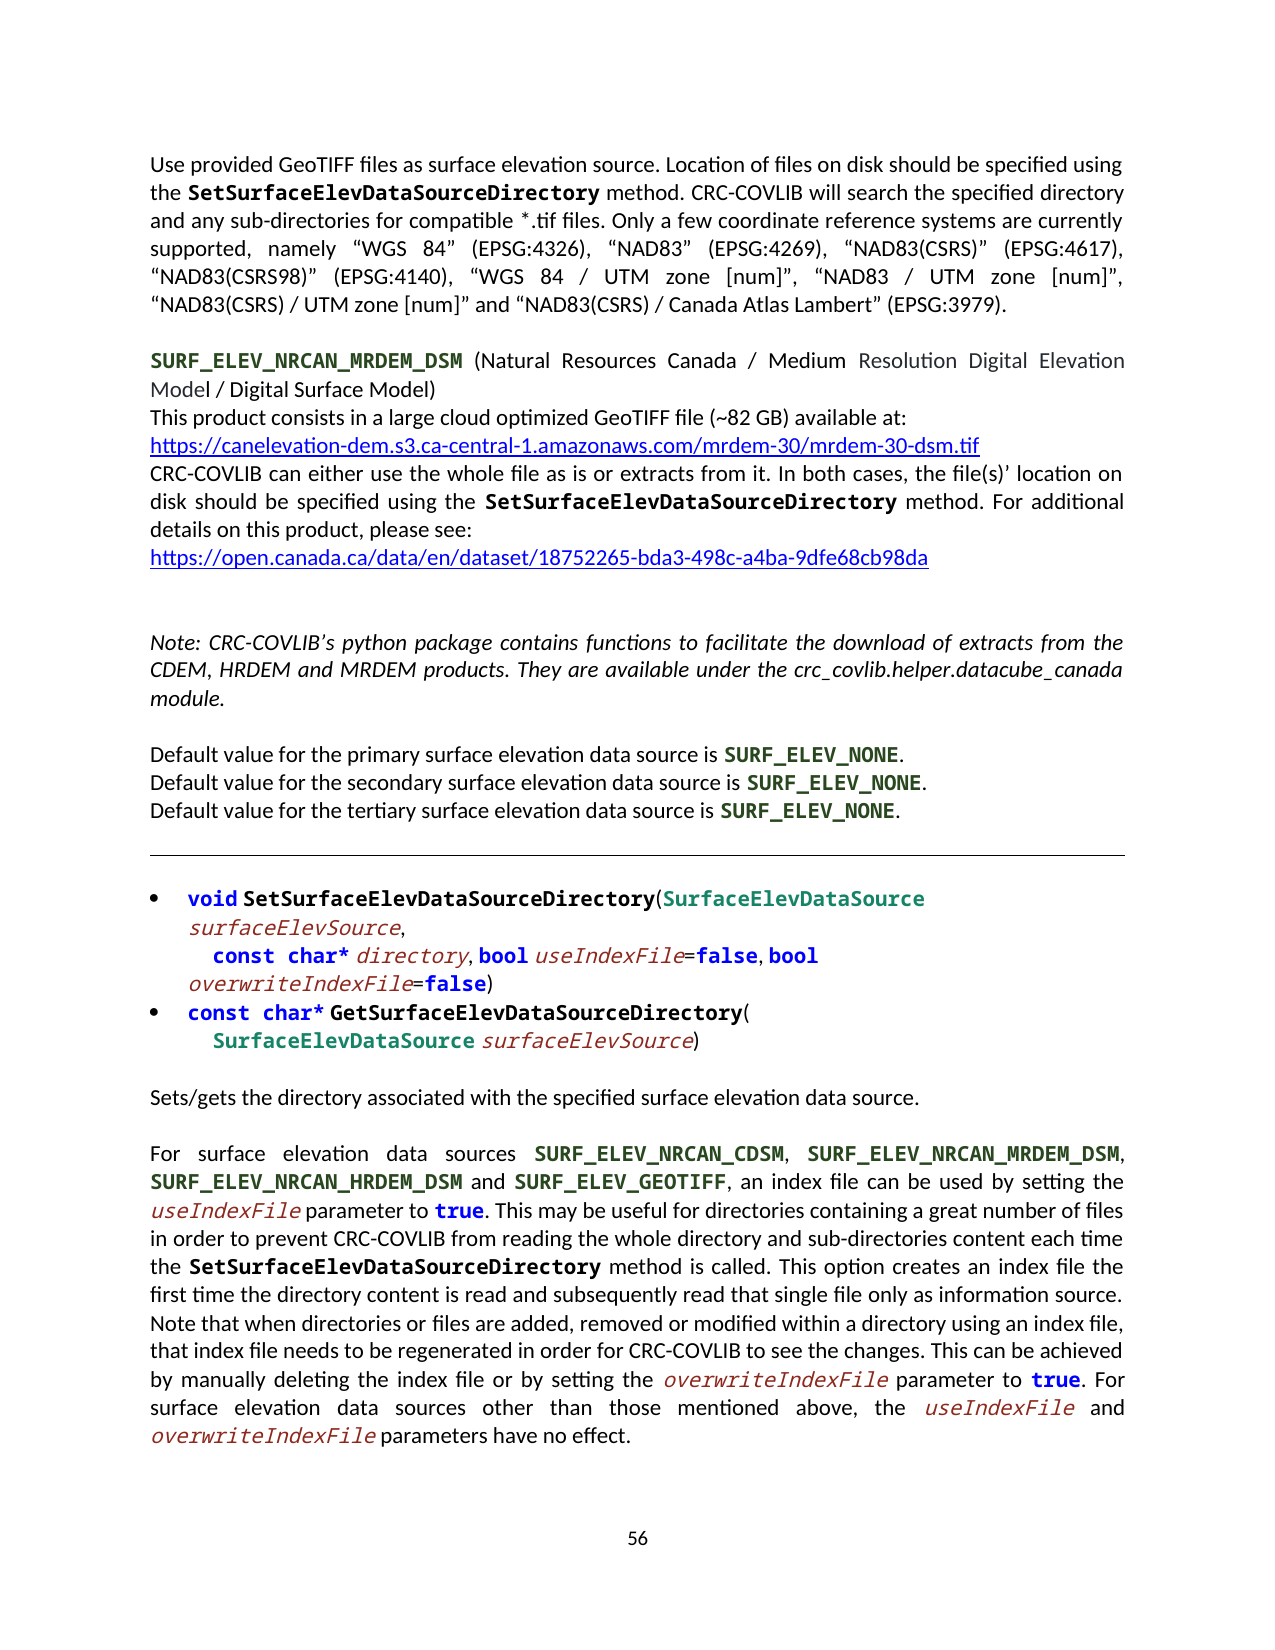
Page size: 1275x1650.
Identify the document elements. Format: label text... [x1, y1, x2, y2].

text Sets/gets the directory associated with the specified surface elevation data source. [150, 1083, 1125, 1111]
text https://open.canada.ca/data/en/dataset/18752265-bda3-498c-a4ba-9dfe68cb98da [150, 543, 1125, 572]
text Default value for the secondary surface elevation data source is SURF_ELEV_NONE. [150, 768, 1125, 797]
list void SetSurfaceElevDataSourceDirectory(SurfaceElevDataSource surfaceElevSource, const char* directory, bool useIndexFile=false, bool overwriteIndexFile=false) [150, 884, 1125, 998]
text Default value for the tertiary surface elevation data source is SURF_ELEV_NONE. [150, 797, 1125, 825]
list const char* GetSurfaceElevDataSourceDirectory( SurfaceElevDataSource surfaceElevSource) [150, 998, 1125, 1055]
text Note: CRC-COVLIB’s python package contains functions to facilitate the download of extracts from the CDEM, HRDEM and MRDEM products. They are available under the crc_covlib.helper.datacube_canada module. [150, 628, 1125, 712]
text SURF_ELEV_NRCAN_MRDEM_DSM (Natural Resources Canada / Medium Resolution Digital Elevation Model / Digital Surface Model) [150, 347, 1125, 403]
text Use provided GeoTIFF files as surface elevation source. Location of files on disk should be specified using the SetSurfaceElevDataSourceDirectory method. CRC-COVLIB will search the specified directory and any sub-directories for compatible *.tif files. Only a few coordinate reference systems are currently supported, namely “WGS 84” (EPSG:4326), “NAD83” (EPSG:4269), “NAD83(CSRS)” (EPSG:4617), “NAD83(CSRS98)” (EPSG:4140), “WGS 84 / UTM zone [num]”, “NAD83 / UTM zone [num]”, “NAD83(CSRS) / UTM zone [num]” and “NAD83(CSRS) / Canada Atlas Lambert” (EPSG:3979). [150, 150, 1125, 318]
text https://canelevation-dem.s3.ca-central-1.amazonaws.com/mrdem-30/mrdem-30-dsm.tif [150, 431, 1125, 459]
text For surface elevation data sources SURF_ELEV_NRCAN_CDSM, SURF_ELEV_NRCAN_MRDEM_DSM, SURF_ELEV_NRCAN_HRDEM_DSM and SURF_ELEV_GEOTIFF, an index file can be used by setting the useIndexFile parameter to true. This may be useful for directories containing a great number of files in order to prevent CRC-COVLIB from reading the whole directory and sub-directories content each time the SetSurfaceElevDataSourceDirectory method is called. This option creates an index file the first time the directory content is read and subsequently read that single file only as information source. Note that when directories or files are added, removed or modified within a directory using an index file, that index file needs to be regenerated in order for CRC-COVLIB to see the changes. This can be achieved by manually deleting the index file or by setting the overwriteIndexFile parameter to true. For surface elevation data sources other than those mentioned above, the useIndexFile and overwriteIndexFile parameters have no effect. [150, 1139, 1125, 1450]
text Default value for the primary surface elevation data source is SURF_ELEV_NONE. [150, 740, 1125, 768]
text CRC-COVLIB can either use the whole file as is or extracts from it. In both cases, the file(s)’ location on disk should be specified using the SetSurfaceElevDataSourceDirectory method. For additional details on this product, please see: [150, 459, 1125, 543]
text This product consists in a large cloud optimized GeoTIFF file (~82 GB) available at: [150, 403, 1125, 431]
